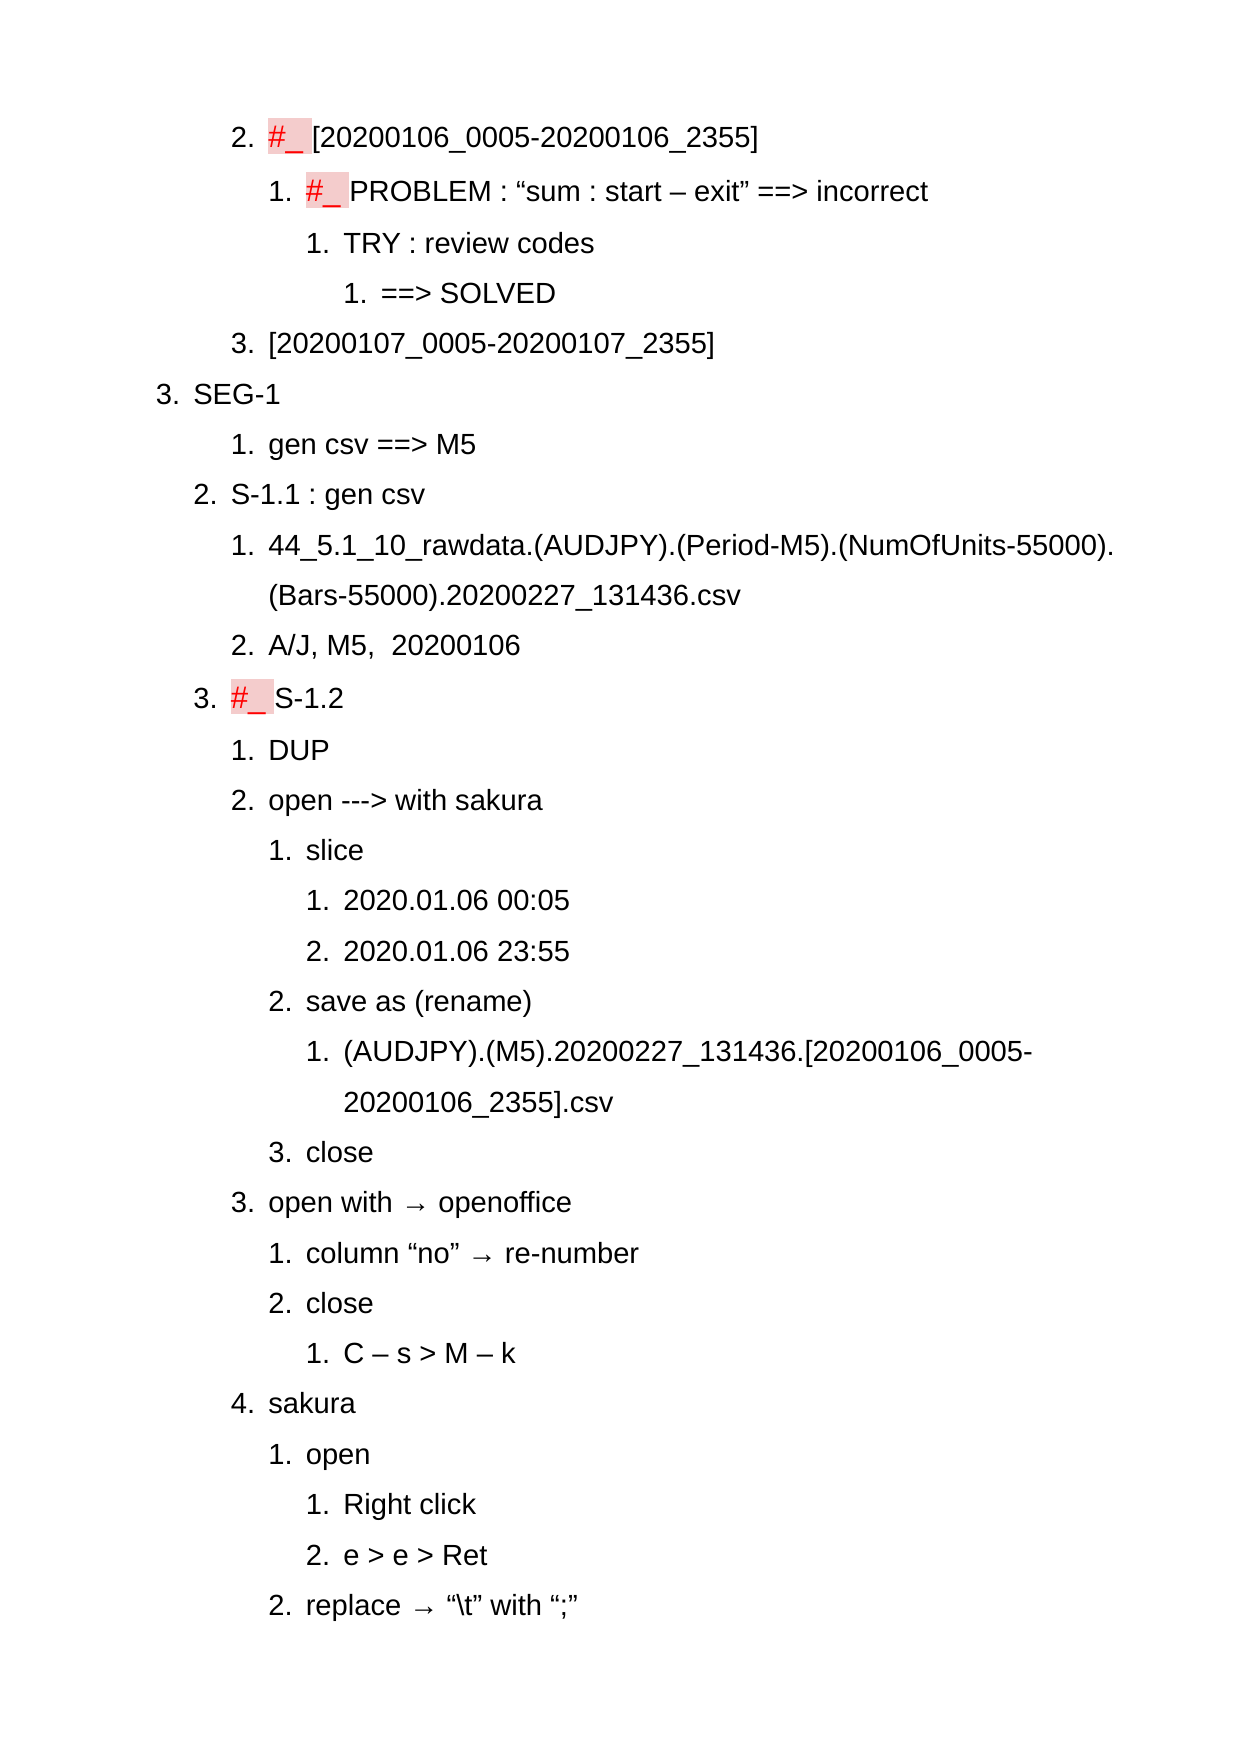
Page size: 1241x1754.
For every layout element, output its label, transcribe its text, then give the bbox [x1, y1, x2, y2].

list #_ PROBLEM : “sum : start – exit” ==> incorrect [268, 172, 1122, 208]
list [20200107_0005-20200107_2355] [231, 326, 1122, 360]
list S-1.1 : gen csv [193, 477, 1122, 511]
list e > e > Ret [306, 1537, 1122, 1571]
list 2020.01.06 23:55 [306, 934, 1122, 967]
list #_ [20200106_0005-20200106_2355] [231, 118, 1122, 154]
list ==> SOLVED [343, 276, 1122, 310]
list DUP [231, 732, 1122, 766]
list C – s > M – k [306, 1336, 1122, 1370]
list close [268, 1286, 1122, 1319]
list gen csv ==> M5 [231, 427, 1122, 461]
list Right click [306, 1487, 1122, 1521]
list close [268, 1135, 1122, 1168]
list open ---> with sakura [231, 783, 1122, 816]
list open with → openoffice [231, 1185, 1122, 1219]
list TRY : review codes [306, 226, 1122, 259]
list replace → “\t” with “;” [268, 1588, 1122, 1621]
list open [268, 1437, 1122, 1470]
list #_ S-1.2 [193, 679, 1122, 714]
list (AUDJPY).(M5).20200227_131436.[20200106_0005-20200106_2355].csv [306, 1034, 1122, 1118]
list 44_5.1_10_rawdata.(AUDJPY).(Period-M5).(NumOfUnits-55000).(Bars-55000).20200227_131436.csv [231, 528, 1122, 612]
list SEG-1 [156, 377, 1122, 410]
list save as (rename) [268, 984, 1122, 1018]
list slice [268, 833, 1122, 867]
list A/J, M5, 20200106 [231, 628, 1122, 662]
list sakura [231, 1387, 1122, 1420]
list 2020.01.06 00:05 [306, 883, 1122, 917]
list column “no” → re-number [268, 1236, 1122, 1269]
